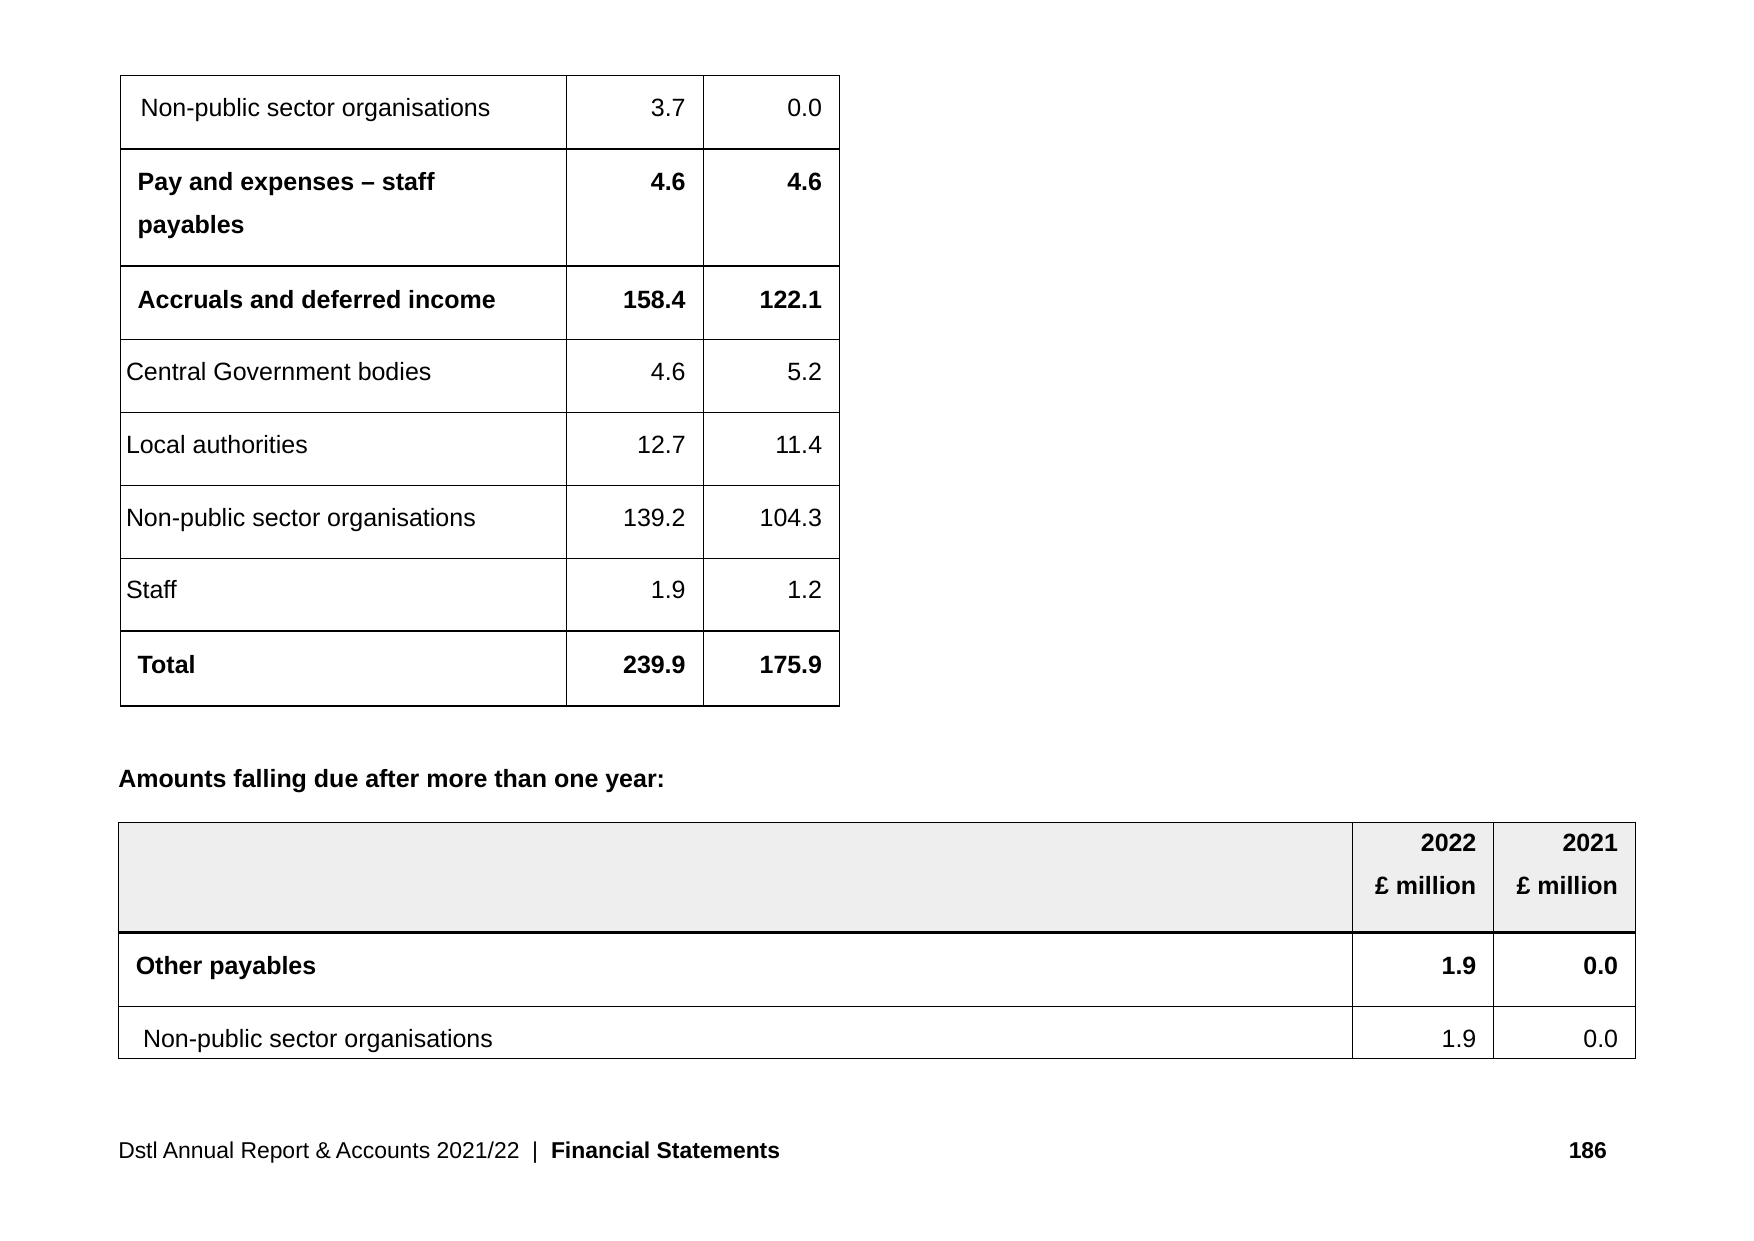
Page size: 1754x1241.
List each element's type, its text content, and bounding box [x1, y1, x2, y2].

table_cell 11.4 [704, 413, 839, 485]
table_cell 5.2 [704, 340, 839, 412]
table_cell 0.0 [704, 76, 839, 148]
table_cell Non-public sector organisations [121, 486, 566, 557]
table_cell 0.0 [1494, 934, 1635, 1006]
table_cell 239.9 [567, 632, 703, 704]
table_cell Pay and expenses – staff payables [121, 150, 566, 265]
table_cell Non-public sector organisations [121, 76, 566, 148]
table_header 2021 £ million [1494, 823, 1635, 931]
table_cell Total [121, 632, 566, 704]
text Amounts falling due after more than one year: [118, 764, 1636, 793]
table_cell 0.0 [1494, 1007, 1635, 1058]
table_cell Local authorities [121, 413, 566, 485]
table_cell 139.2 [567, 486, 703, 557]
table_cell 1.9 [1353, 1007, 1493, 1058]
table_cell 4.6 [704, 150, 839, 265]
table_cell 4.6 [567, 150, 703, 265]
table_cell 104.3 [704, 486, 839, 557]
table_cell 1.2 [704, 559, 839, 630]
table_cell 3.7 [567, 76, 703, 148]
table_cell Other payables [119, 934, 1352, 1006]
table_cell 1.9 [567, 559, 703, 630]
table_cell 4.6 [567, 340, 703, 412]
table_cell 122.1 [704, 267, 839, 339]
table_cell 175.9 [704, 632, 839, 704]
table_header 2022 £ million [1353, 823, 1493, 931]
table_cell Non-public sector organisations [119, 1007, 1352, 1058]
table_cell 1.9 [1353, 934, 1493, 1006]
table_cell Staff [121, 559, 566, 630]
table_cell Accruals and deferred income [121, 267, 566, 339]
table_header [119, 823, 1352, 931]
table_cell 158.4 [567, 267, 703, 339]
table_cell 12.7 [567, 413, 703, 485]
table_cell Central Government bodies [121, 340, 566, 412]
